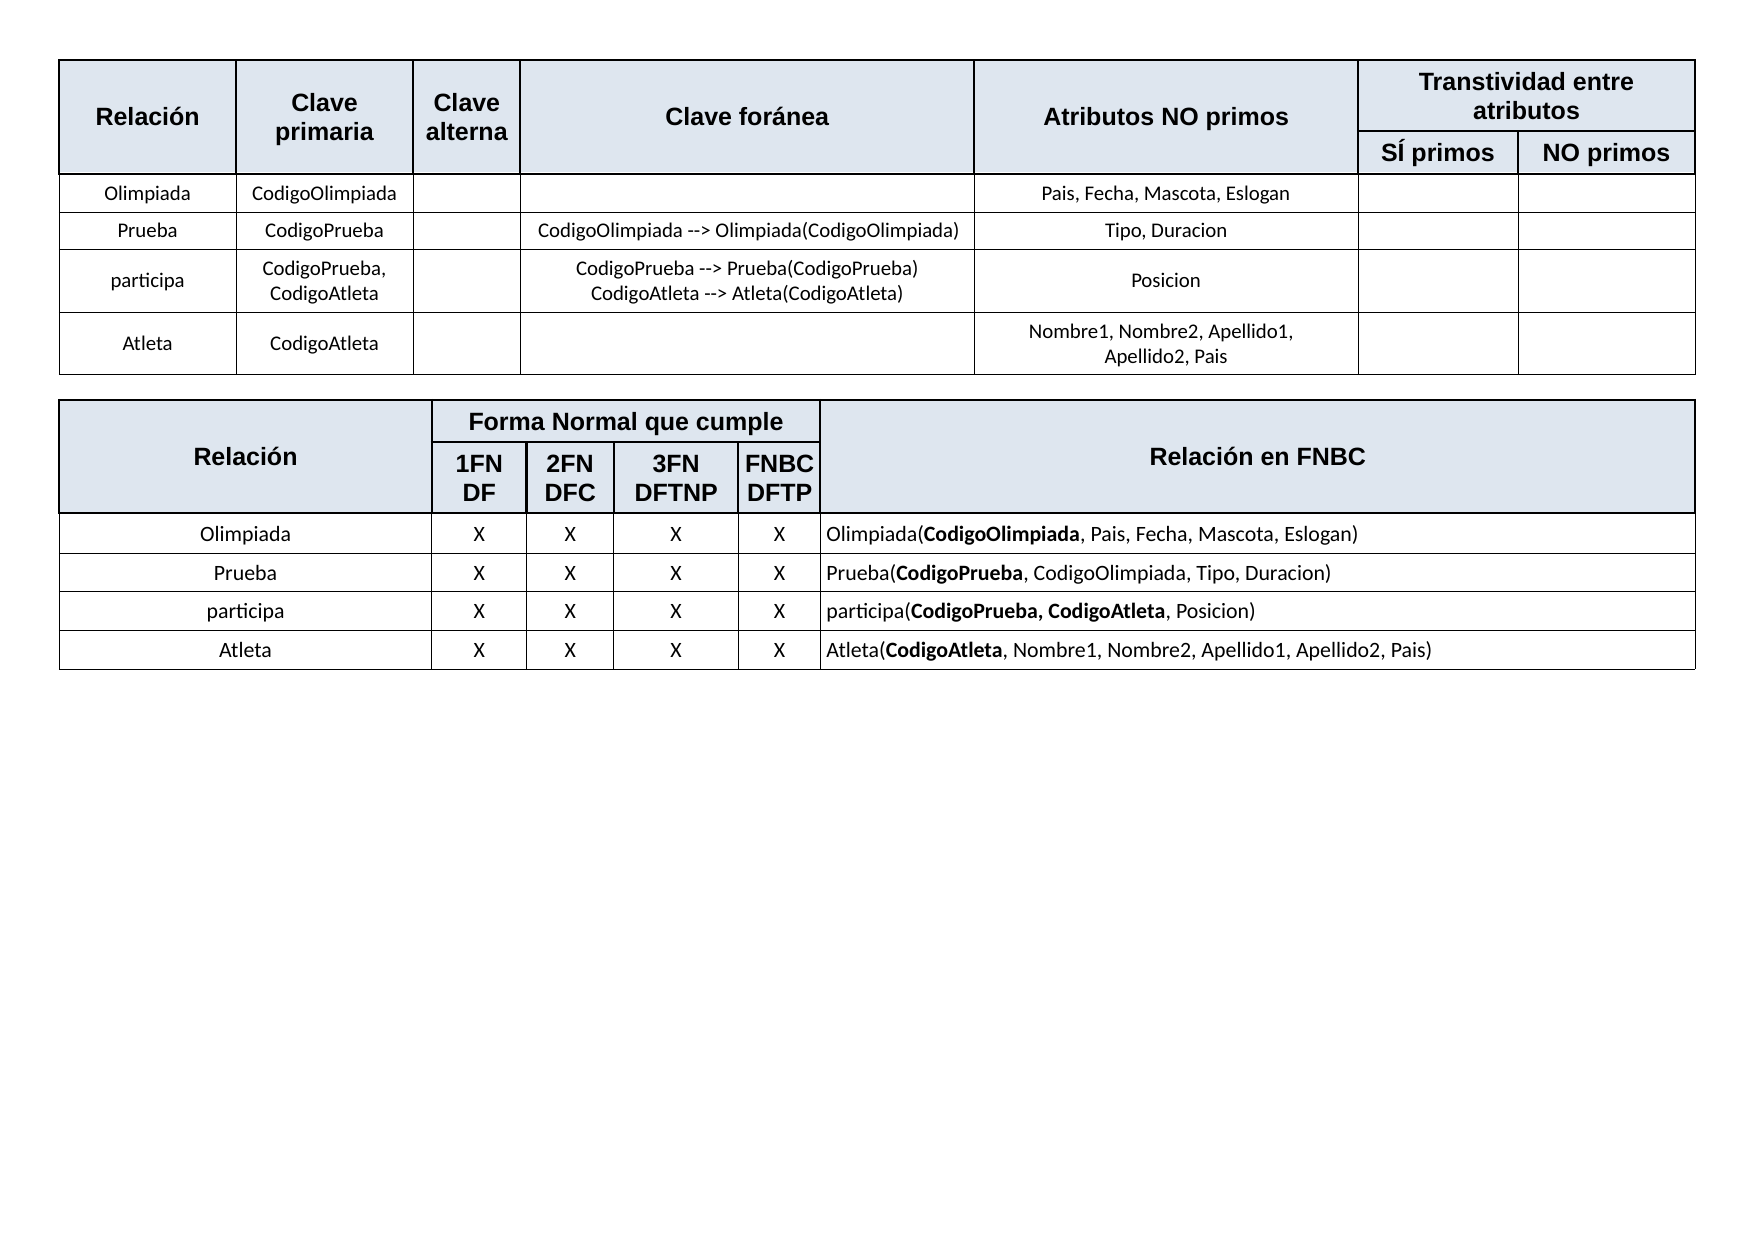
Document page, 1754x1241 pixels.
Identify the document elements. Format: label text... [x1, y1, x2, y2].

table_cell CodigoOlimpiada --> Olimpiada(CodigoOlimpiada) [521, 213, 974, 249]
table_header Forma Normal que cumple [433, 401, 819, 441]
table_cell X [527, 631, 613, 668]
table_header Relación [60, 401, 431, 512]
table_cell X [432, 592, 526, 630]
table_cell Prueba(CodigoPrueba, CodigoOlimpiada, Tipo, Duracion) [821, 554, 1695, 591]
table_cell [1519, 250, 1695, 312]
table_header Clave alterna [414, 61, 519, 172]
table_cell participa [60, 250, 236, 312]
table_cell Tipo, Duracion [975, 213, 1358, 249]
table_header Clave foránea [521, 61, 973, 172]
table_cell Prueba [60, 213, 236, 249]
table_cell [1359, 313, 1518, 374]
table_cell Atleta [60, 631, 431, 668]
table_header Clave primaria [237, 61, 412, 172]
table_cell [1519, 175, 1695, 211]
table_cell X [614, 554, 738, 591]
table_cell CodigoPrueba --> Prueba(CodigoPrueba) CodigoAtleta --> Atleta(CodigoAtleta) [521, 250, 974, 312]
table_cell [1359, 213, 1518, 249]
table_cell Olimpiada(CodigoOlimpiada, Pais, Fecha, Mascota, Eslogan) [821, 514, 1695, 552]
table_cell SÍ primos [1359, 132, 1517, 172]
table_cell FNBC DFTP [739, 443, 819, 512]
table_cell Nombre1, Nombre2, Apellido1, Apellido2, Pais [975, 313, 1358, 374]
table_cell [414, 250, 520, 312]
table_cell CodigoPrueba [237, 213, 413, 249]
table_header Atributos NO primos [975, 61, 1357, 172]
table_cell [1359, 175, 1518, 211]
table_header Relación [60, 61, 235, 172]
table_header Relación en FNBC [821, 401, 1694, 512]
table_cell X [527, 592, 613, 630]
table_cell X [739, 592, 820, 630]
table_cell CodigoOlimpiada [237, 175, 413, 211]
table_cell [414, 313, 520, 374]
table_cell Olimpiada [60, 175, 236, 211]
table_cell X [614, 592, 738, 630]
table_cell Atleta [60, 313, 236, 374]
table_cell Olimpiada [60, 514, 431, 552]
table_cell Prueba [60, 554, 431, 591]
table_cell Posicion [975, 250, 1358, 312]
table_header Transtividad entre atributos [1359, 61, 1694, 130]
table_cell [1519, 313, 1695, 374]
table_cell X [432, 631, 526, 668]
table_cell X [739, 554, 820, 591]
table_cell 1FN DF [433, 443, 525, 512]
table_cell 2FN DFC [528, 443, 613, 512]
table_cell [1519, 213, 1695, 249]
table_cell CodigoPrueba, CodigoAtleta [237, 250, 413, 312]
table_cell NO primos [1519, 132, 1694, 172]
table_cell X [527, 554, 613, 591]
table_cell 3FN DFTNP [615, 443, 737, 512]
table_cell X [739, 631, 820, 668]
table_cell Atleta(CodigoAtleta, Nombre1, Nombre2, Apellido1, Apellido2, Pais) [821, 631, 1695, 668]
table_cell X [739, 514, 820, 552]
table_cell X [614, 631, 738, 668]
table_cell X [614, 514, 738, 552]
table_cell [1359, 250, 1518, 312]
table_cell X [432, 514, 526, 552]
table_cell participa(CodigoPrueba, CodigoAtleta, Posicion) [821, 592, 1695, 630]
table_cell CodigoAtleta [237, 313, 413, 374]
table_cell [414, 175, 520, 211]
table_cell participa [60, 592, 431, 630]
table_cell [414, 213, 520, 249]
table_cell [521, 313, 974, 374]
table_cell X [527, 514, 613, 552]
table_cell [521, 175, 974, 211]
table_cell X [432, 554, 526, 591]
table_cell Pais, Fecha, Mascota, Eslogan [975, 175, 1358, 211]
